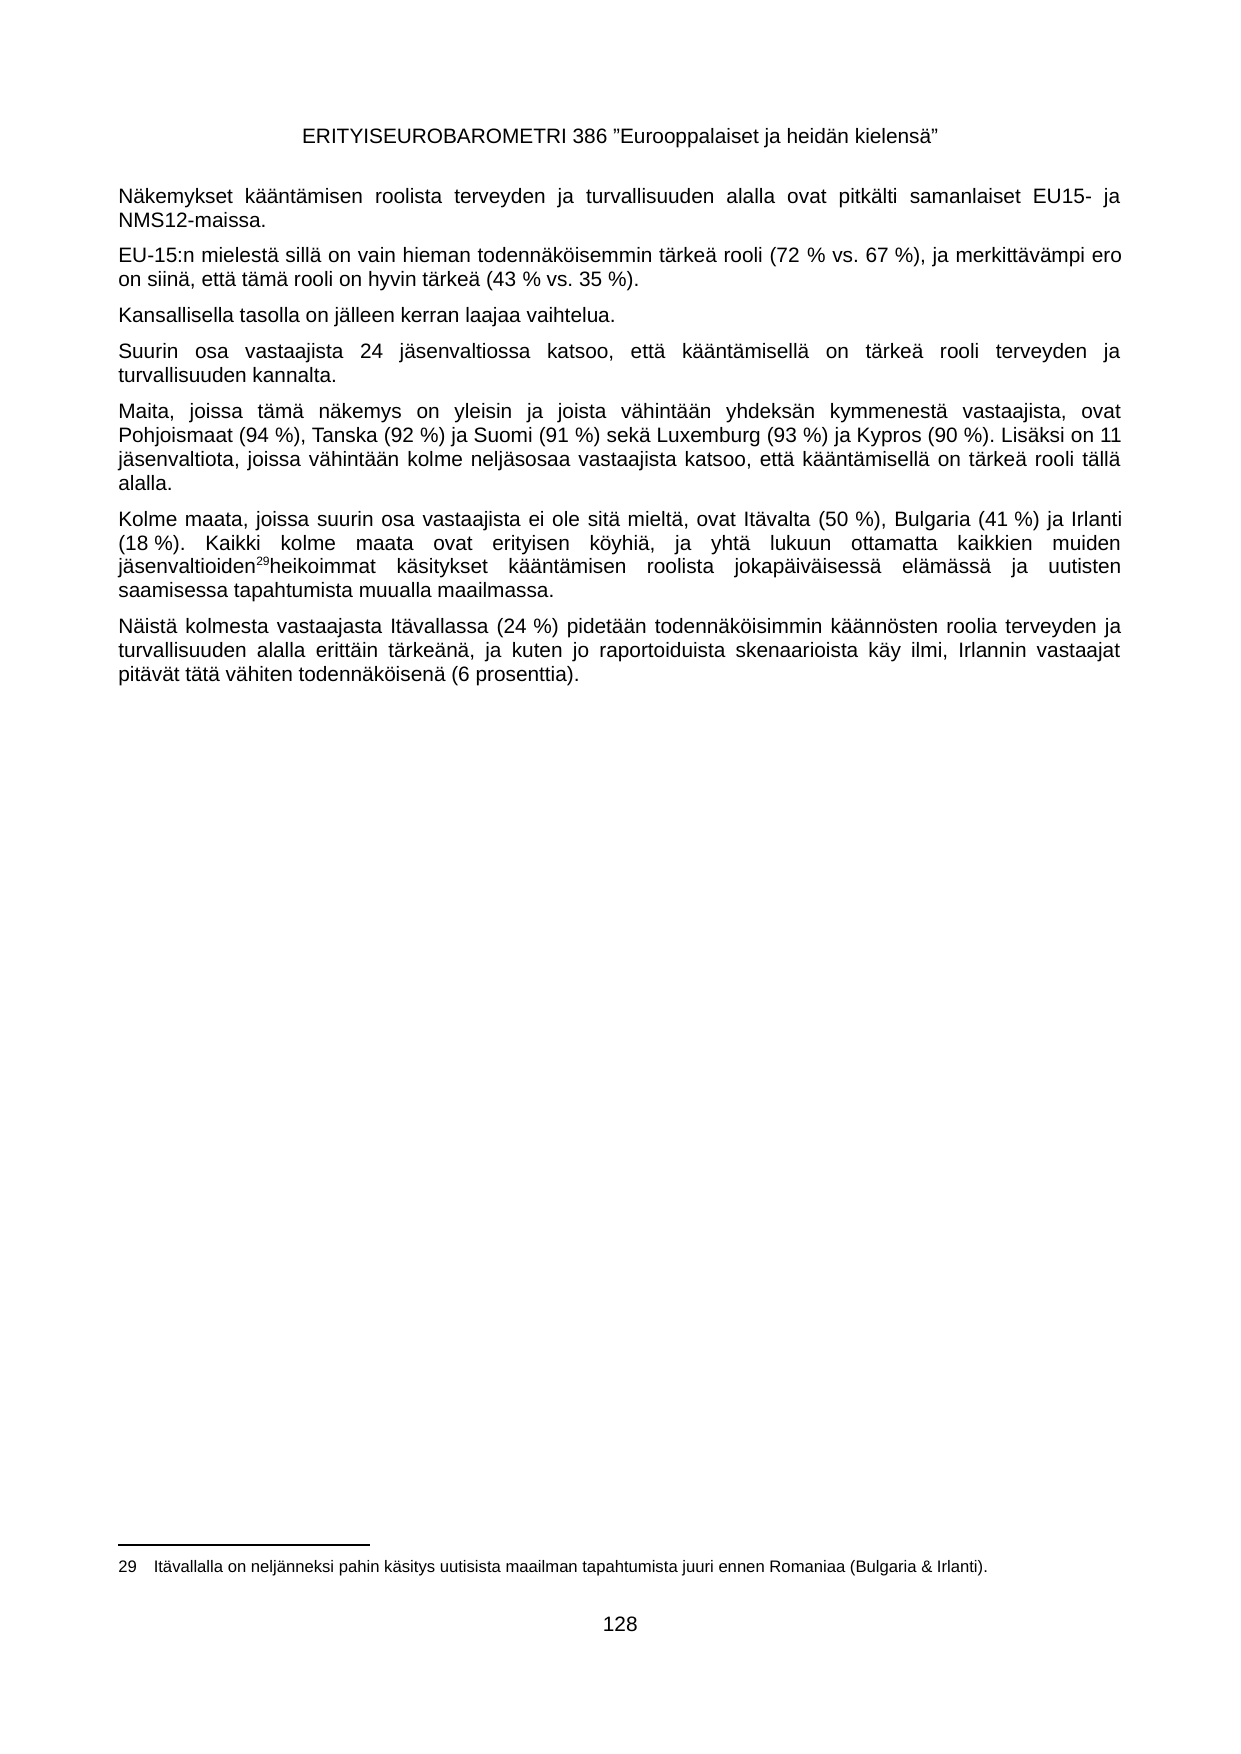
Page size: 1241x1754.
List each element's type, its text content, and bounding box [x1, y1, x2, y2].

text EU-15:n mielestä sillä on vain hieman todennäköisemmin tärkeä rooli (72 % vs. 67 %), ja merkittävämpi ero on siinä, että tämä rooli on hyvin tärkeä (43 % vs. 35 %). [118, 243, 1122, 291]
text Suurin osa vastaajista 24 jäsenvaltiossa katsoo, että kääntämisellä on tärkeä rooli terveyden ja turvallisuuden kannalta. [118, 339, 1122, 387]
text Kansallisella tasolla on jälleen kerran laajaa vaihtelua. [118, 303, 1122, 327]
text Kolme maata, joissa suurin osa vastaajista ei ole sitä mieltä, ovat Itävalta (50 %), Bulgaria (41 %) ja Irlanti (18 %). Kaikki kolme maata ovat erityisen köyhiä, ja yhtä lukuun ottamatta kaikkien muiden jäsenvaltioidenheikoimmat käsitykset kääntämisen roolista jokapäiväisessä elämässä ja uutisten saamisessa tapahtumista muualla maailmassa. [118, 506, 1122, 602]
text Näkemykset kääntämisen roolista terveyden ja turvallisuuden alalla ovat pitkälti samanlaiset EU15- ja NMS12-maissa. [118, 183, 1122, 231]
text Maita, joissa tämä näkemys on yleisin ja joista vähintään yhdeksän kymmenestä vastaajista, ovat Pohjoismaat (94 %), Tanska (92 %) ja Suomi (91 %) sekä Luxemburg (93 %) ja Kypros (90 %). Lisäksi on 11 jäsenvaltiota, joissa vähintään kolme neljäsosaa vastaajista katsoo, että kääntämisellä on tärkeä rooli tällä alalla. [118, 399, 1122, 494]
text Itävallalla on neljänneksi pahin käsitys uutisista maailman tapahtumista juuri ennen Romaniaa (Bulgaria & Irlanti). [118, 1557, 1122, 1576]
text Näistä kolmesta vastaajasta Itävallassa (24 %) pidetään todennäköisimmin käännösten roolia terveyden ja turvallisuuden alalla erittäin tärkeänä, ja kuten jo raportoiduista skenaarioista käy ilmi, Irlannin vastaajat pitävät tätä vähiten todennäköisenä (6 prosenttia). [118, 614, 1122, 686]
